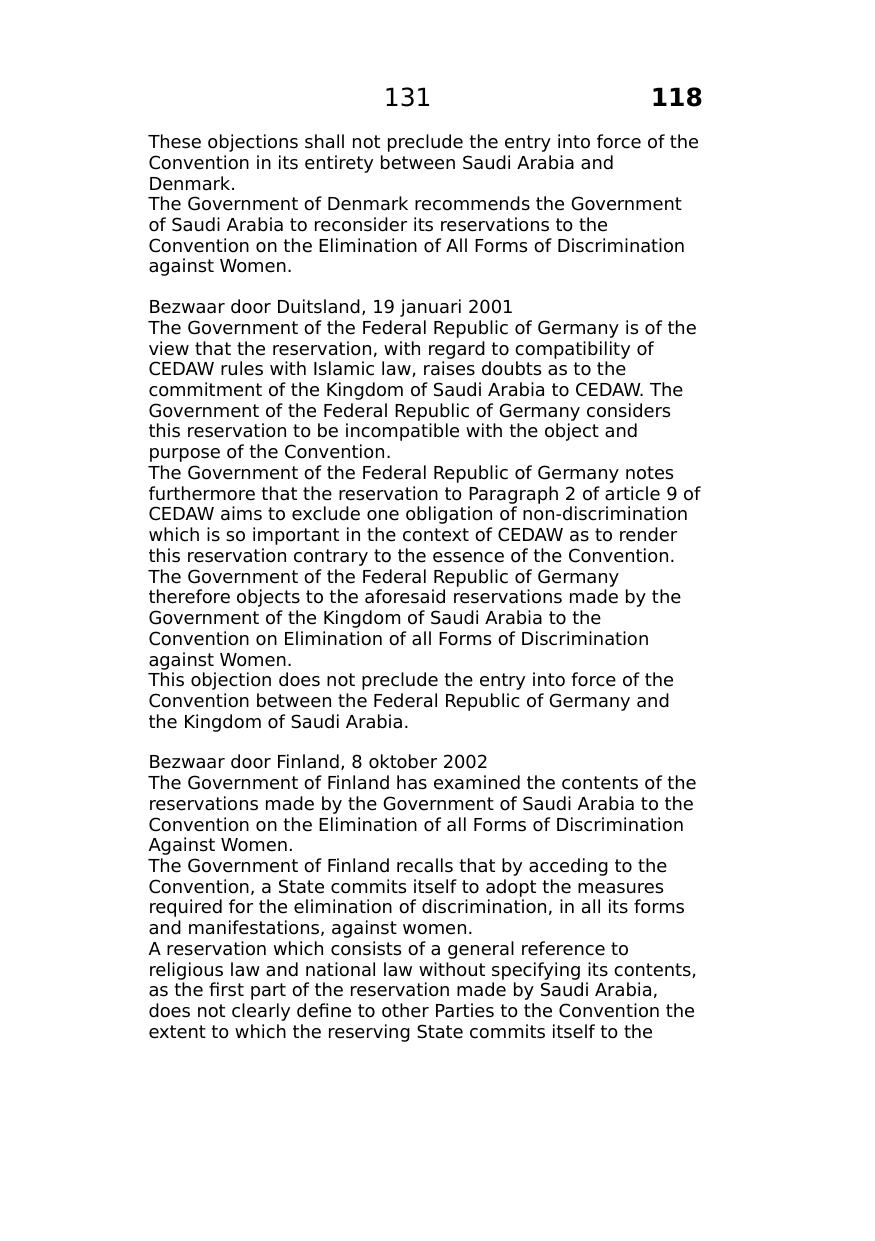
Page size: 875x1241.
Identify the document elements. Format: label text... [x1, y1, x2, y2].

text Bezwaar door Finland, 8 oktober 2002 [148, 752, 703, 773]
text These objections shall not preclude the entry into force of the Convention in its entirety between Saudi Arabia and Denmark. [148, 132, 703, 194]
text The Government of the Federal Republic of Germany is of the view that the reservation, with regard to compatibility of CEDAW rules with Islamic law, raises doubts as to the commitment of the Kingdom of Saudi Arabia to CEDAW. The Government of the Federal Republic of Germany considers this reservation to be incompatible with the object and purpose of the Convention. [148, 318, 703, 463]
text This objection does not preclude the entry into force of the Convention between the Federal Republic of Germany and the Kingdom of Saudi Arabia. [148, 670, 703, 732]
text The Government of Finland has examined the contents of the reservations made by the Government of Saudi Arabia to the Convention on the Elimination of all Forms of Discrimination Against Women. [148, 773, 703, 856]
text The Government of Finland recalls that by acceding to the Convention, a State commits itself to adopt the measures required for the elimination of discrimination, in all its forms and manifestations, against women. [148, 856, 703, 939]
text The Government of Denmark recommends the Government of Saudi Arabia to reconsider its reservations to the Convention on the Elimination of All Forms of Discrimination against Women. [148, 194, 703, 277]
text A reservation which consists of a general reference to religious law and national law without specifying its contents, as the first part of the reservation made by Saudi Arabia, does not clearly define to other Parties to the Convention the extent to which the reserving State commits itself to the [148, 939, 703, 1042]
text The Government of the Federal Republic of Germany therefore objects to the aforesaid reservations made by the Government of the Kingdom of Saudi Arabia to the Convention on Elimination of all Forms of Discrimination against Women. [148, 566, 703, 670]
text Bezwaar door Duitsland, 19 januari 2001 [148, 297, 703, 318]
text The Government of the Federal Republic of Germany notes furthermore that the reservation to Paragraph 2 of article 9 of CEDAW aims to exclude one obligation of non-discrimination which is so important in the context of CEDAW as to render this reservation contrary to the essence of the Convention. [148, 463, 703, 566]
